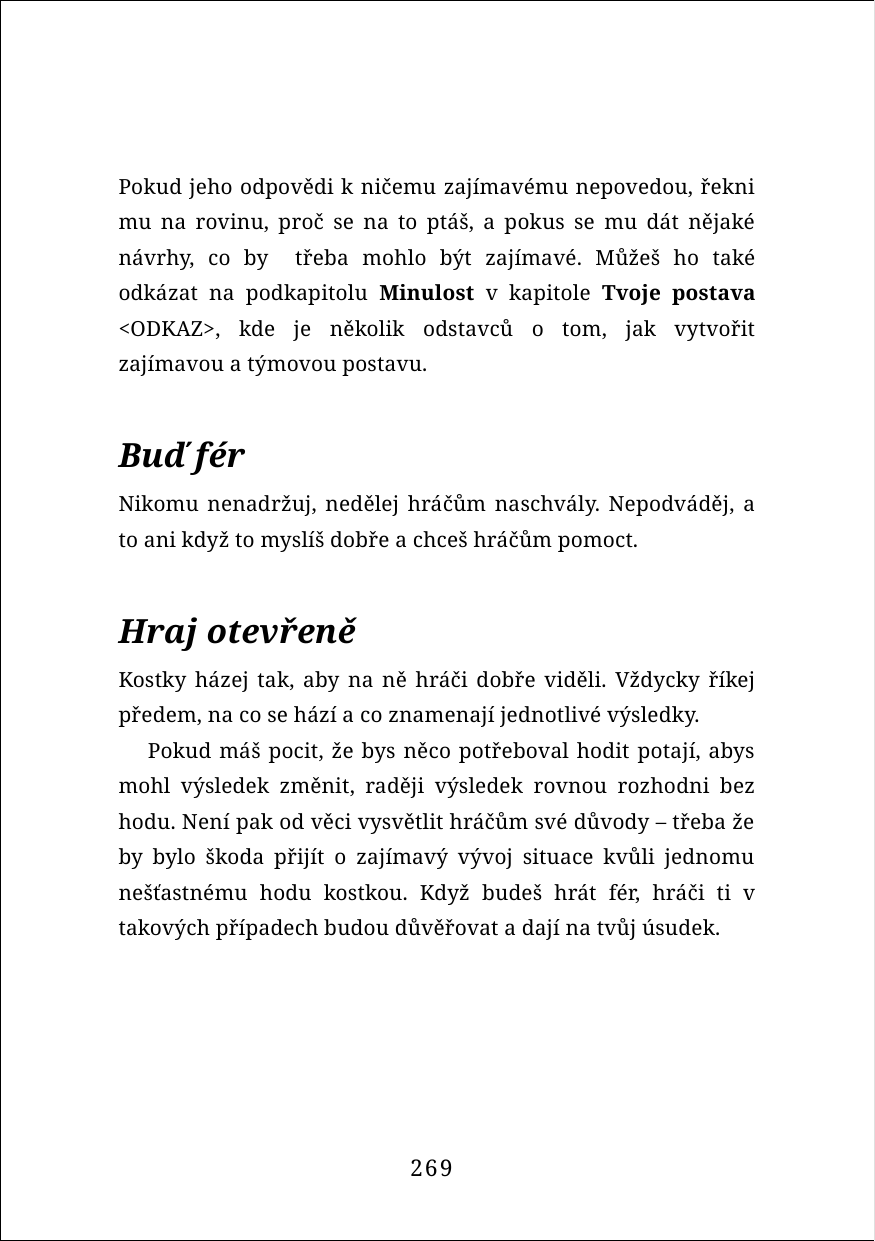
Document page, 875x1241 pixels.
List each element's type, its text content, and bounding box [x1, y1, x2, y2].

text Kostky házej tak, aby na ně hráči dobře viděli. Vždycky říkej předem, na co se hází a co znamenají jednotlivé výsledky. Pokud máš pocit, že bys něco potřeboval hodit potají, abys mohl výsledek změnit, raději výsledek rovnou rozhodni bez hodu. Není pak od věci vysvětlit hráčům své důvody – třeba že by bylo škoda přijít o zajímavý vývoj situace kvůli jednomu nešťastnému hodu kostkou. Když budeš hrát fér, hráči ti v takových případech budou důvěřovat a dají na tvůj úsudek. [118, 665, 756, 942]
subtitle Hraj otevřeně [118, 608, 756, 653]
text Pokud jeho odpovědi k ničemu zajímavému nepovedou, řekni mu na rovinu, proč se na to ptáš, a pokus se mu dát nějaké návrhy, co by třeba mohlo být zajímavé. Můžeš ho také odkázat na podkapitolu Minulost v kapitole Tvoje postava <ODKAZ>, kde je několik odstavců o tom, jak vytvořit zajímavou a týmovou postavu. [118, 172, 756, 378]
text Nikomu nenadržuj, nedělej hráčům naschvály. Nepodváděj, a to ani když to myslíš dobře a chceš hráčům pomoct. [118, 489, 756, 553]
subtitle Buď fér [118, 432, 756, 478]
